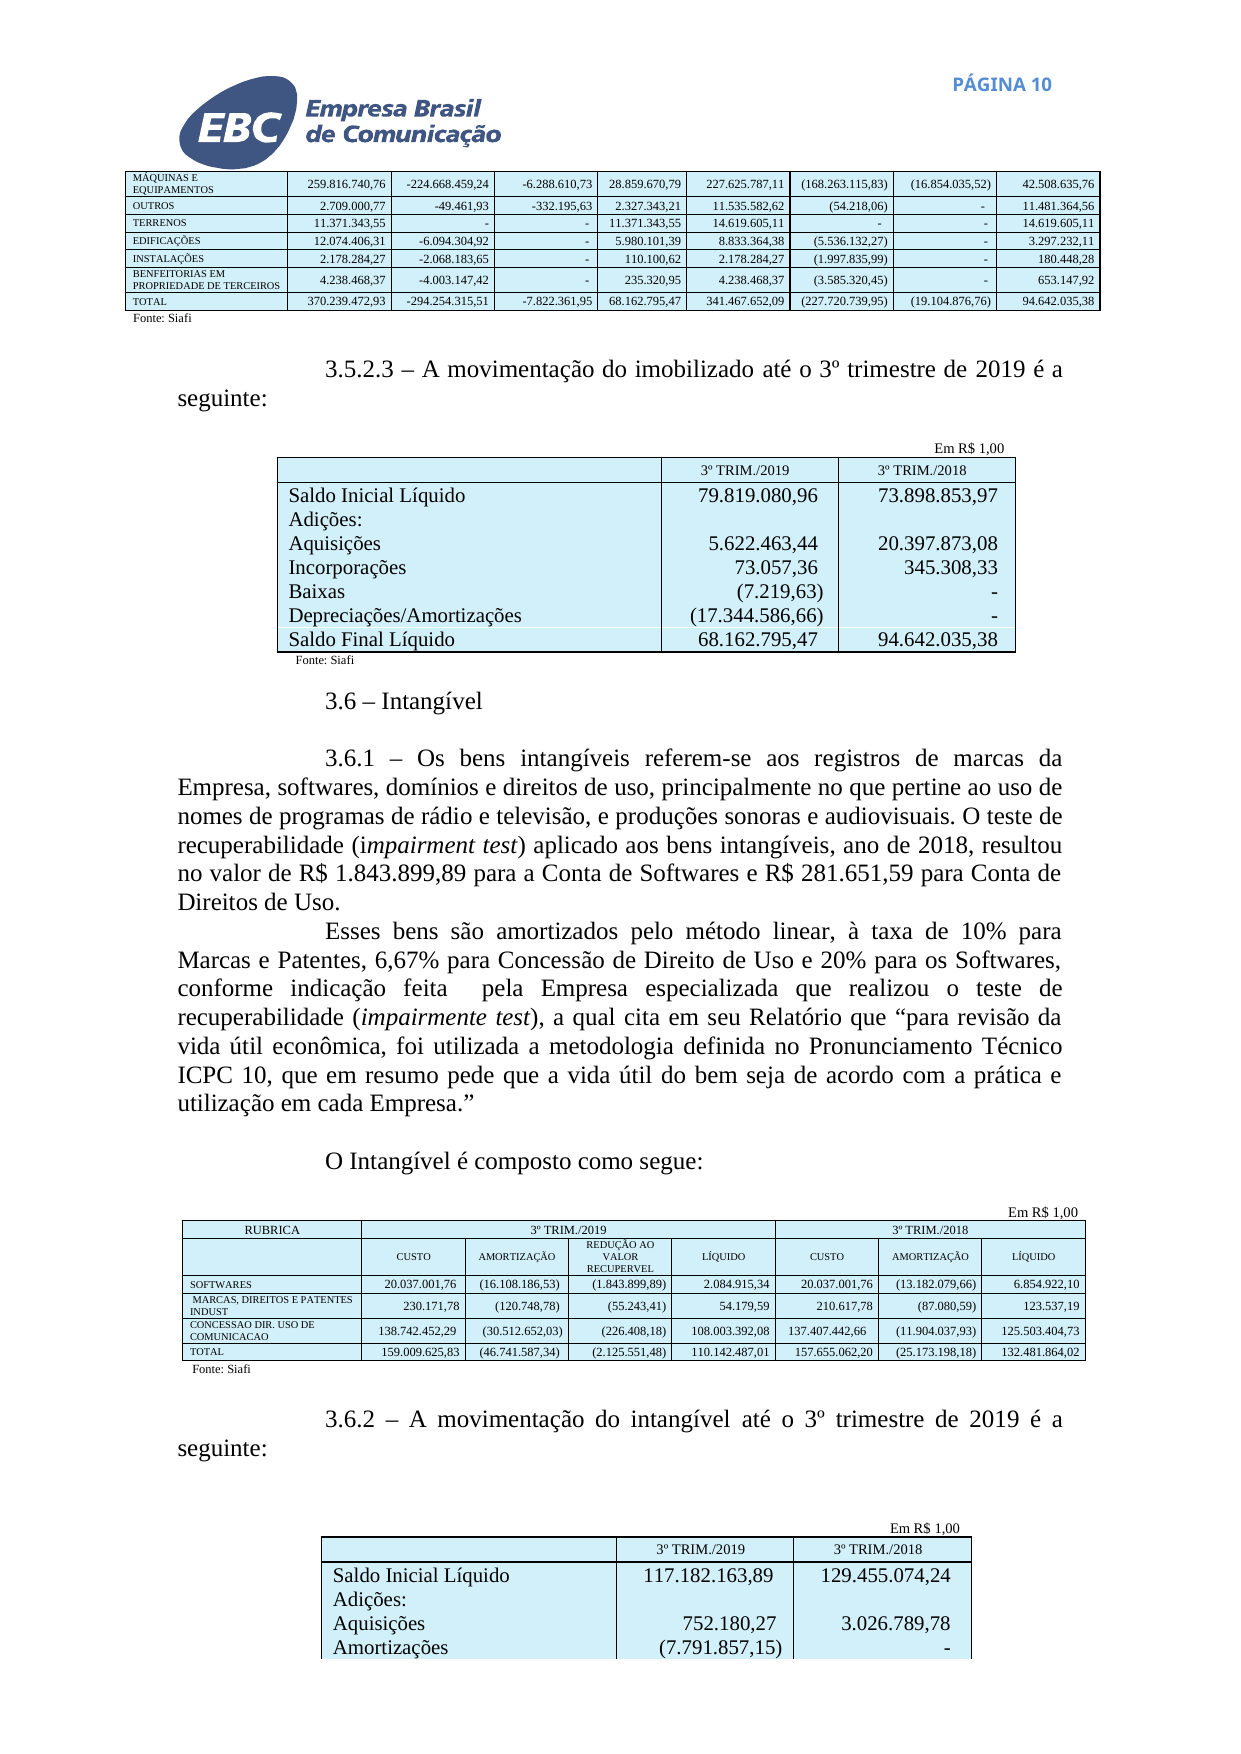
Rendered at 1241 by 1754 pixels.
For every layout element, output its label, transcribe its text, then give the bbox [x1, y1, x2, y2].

table_cell 11.535.582,62 [687, 197, 789, 214]
table_cell - [839, 579, 1015, 603]
table_cell Saldo Inicial Líquido [278, 483, 661, 507]
table_cell LÍQUIDO [672, 1239, 775, 1275]
table_header 3º TRIM./2018 [776, 1221, 1085, 1238]
table_cell 20.037.001,76 [362, 1276, 465, 1293]
table_cell [617, 1587, 793, 1611]
table_cell 73.898.853,97 [839, 483, 1015, 507]
table_cell [183, 1239, 361, 1275]
table_cell 3.297.232,11 [997, 233, 1099, 249]
table_cell (17.344.586,66) [662, 603, 838, 627]
table_cell 94.642.035,38 [839, 628, 1015, 651]
table_cell - [894, 233, 996, 249]
table_cell (19.104.876,76) [894, 293, 996, 310]
table_cell 110.142.487,01 [672, 1344, 775, 1360]
table_cell (13.182.079,66) [879, 1276, 981, 1293]
table_cell Aquisições [322, 1611, 616, 1635]
table_cell 108.003.392,08 [672, 1319, 775, 1343]
table_cell -2.068.183,65 [392, 250, 494, 267]
table_cell 94.642.035,38 [997, 293, 1099, 310]
table_cell TOTAL [183, 1344, 361, 1360]
table_cell 210.617,78 [776, 1294, 878, 1318]
table_cell -7.822.361,95 [495, 293, 597, 310]
table_cell 132.481.864,02 [982, 1344, 1085, 1360]
table_cell (16.854.035,52) [894, 172, 996, 196]
table_cell 138.742.452,29 [362, 1319, 465, 1343]
table_cell 42.508.635,76 [997, 172, 1099, 196]
table_cell - [894, 250, 996, 267]
table_cell Saldo Final Líquido [278, 628, 661, 651]
table_cell 137.407.442,66 [776, 1319, 878, 1343]
table_cell (25.173.198,18) [879, 1344, 981, 1360]
table_cell [662, 507, 838, 531]
table_cell LÍQUIDO [982, 1239, 1085, 1275]
table_cell SOFTWARES [183, 1276, 361, 1293]
table_cell TERRENOS [126, 215, 287, 232]
table_cell 157.655.062,20 [776, 1344, 878, 1360]
table_cell 11.371.343,55 [598, 215, 686, 232]
table_cell - [791, 215, 893, 232]
table_cell (1.997.835,99) [791, 250, 893, 267]
table_cell 230.171,78 [362, 1294, 465, 1318]
table_cell [794, 1587, 971, 1611]
table_cell (55.243,41) [569, 1294, 671, 1318]
table_cell [839, 507, 1015, 531]
table_cell Depreciações/Amortizações [278, 603, 661, 627]
table_cell - [894, 268, 996, 292]
table_cell -294.254.315,51 [392, 293, 494, 310]
table_cell 2.084.915,34 [672, 1276, 775, 1293]
table_cell 73.057,36 [662, 555, 838, 579]
table_cell 653.147,92 [997, 268, 1099, 292]
table_cell MARCAS, DIREITOS E PATENTES INDUST [183, 1294, 361, 1318]
table_header [278, 458, 661, 482]
table_cell (2.125.551,48) [569, 1344, 671, 1360]
table_cell 5.980.101,39 [598, 233, 686, 249]
table_cell 4.238.468,37 [687, 268, 789, 292]
table_cell 3.026.789,78 [794, 1611, 971, 1635]
table_cell 110.100,62 [598, 250, 686, 267]
table_cell Adições: [322, 1587, 616, 1611]
text 3.6.2 – A movimentação do intangível até o 3º trimestre de 2019 é a seguinte: [177, 1404, 1063, 1462]
table_cell - [495, 233, 597, 249]
table_cell Aquisições [278, 531, 661, 555]
table_cell Amortizações [322, 1635, 616, 1659]
table_header 3º TRIM./2019 [362, 1221, 775, 1238]
text Fonte: Siafi [177, 652, 1063, 667]
table_cell - [894, 197, 996, 214]
table_cell (226.408,18) [569, 1319, 671, 1343]
table_cell 259.816.740,76 [288, 172, 391, 196]
table_header 3º TRIM./2018 [794, 1538, 971, 1561]
table_cell -332.195,63 [495, 197, 597, 214]
table_header [322, 1538, 616, 1561]
table_cell 68.162.795,47 [598, 293, 686, 310]
table_cell 159.009.625,83 [362, 1344, 465, 1360]
table_cell (5.536.132,27) [791, 233, 893, 249]
table_cell CUSTO [776, 1239, 878, 1275]
table_cell (16.108.186,53) [466, 1276, 568, 1293]
table_cell - [894, 215, 996, 232]
table_header 3º TRIM./2018 [839, 458, 1015, 482]
table_cell (30.512.652,03) [466, 1319, 568, 1343]
table_cell AMORTIZAÇÃO [466, 1239, 568, 1275]
table_header 3º TRIM./2019 [617, 1538, 793, 1561]
table_cell 341.467.652,09 [687, 293, 789, 310]
table_cell CONCESSAO DIR. USO DE COMUNICACAO [183, 1319, 361, 1343]
table_cell (87.080,59) [879, 1294, 981, 1318]
table_header 3º TRIM./2019 [662, 458, 838, 482]
table_cell 6.854.922,10 [982, 1276, 1085, 1293]
table_cell -6.288.610,73 [495, 172, 597, 196]
table_header RUBRICA [183, 1221, 361, 1238]
table_cell Saldo Inicial Líquido [322, 1563, 616, 1587]
text 3.6.1 – Os bens intangíveis referem-se aos registros de marcas da Empresa, softwares, domínios e direitos de uso, principalmente no que pertine ao uso de nomes de programas de rádio e televisão, e produções sonoras e audiovisuais. O teste de recuperabilidade (impairment test) aplicado aos bens intangíveis, ano de 2018, resultou no valor de R$ 1.843.899,89 para a Conta de Softwares e R$ 281.651,59 para Conta de Direitos de Uso. [177, 743, 1063, 916]
table_cell 68.162.795,47 [662, 628, 838, 651]
table_cell 54.179,59 [672, 1294, 775, 1318]
table_cell 129.455.074,24 [794, 1563, 971, 1587]
table_cell 20.037.001,76 [776, 1276, 878, 1293]
text Fonte: Siafi [133, 311, 1063, 325]
table_cell (1.843.899,89) [569, 1276, 671, 1293]
text Em R$ 1,00 [177, 1519, 960, 1536]
table_cell 14.619.605,11 [997, 215, 1099, 232]
table_cell 79.819.080,96 [662, 483, 838, 507]
table_cell 125.503.404,73 [982, 1319, 1085, 1343]
table_cell (7.219,63) [662, 579, 838, 603]
table_cell - [392, 215, 494, 232]
table_cell 227.625.787,11 [687, 172, 789, 196]
table_cell MÁQUINAS E EQUIPAMENTOS [126, 172, 287, 196]
table_cell CUSTO [362, 1239, 465, 1275]
table_cell TOTAL [126, 293, 287, 310]
table_cell 4.238.468,37 [288, 268, 391, 292]
table_cell EDIFICAÇÕES [126, 233, 287, 249]
text Em R$ 1,00 [177, 1203, 1078, 1220]
table_cell 235.320,95 [598, 268, 686, 292]
table_cell (120.748,78) [466, 1294, 568, 1318]
table_cell - [794, 1635, 971, 1659]
text 3.5.2.3 – A movimentação do imobilizado até o 3º trimestre de 2019 é a seguinte: [177, 354, 1063, 411]
table_cell 11.371.343,55 [288, 215, 391, 232]
table_cell -49.461,93 [392, 197, 494, 214]
table_cell -4.003.147,42 [392, 268, 494, 292]
table_cell -6.094.304,92 [392, 233, 494, 249]
table_cell -224.668.459,24 [392, 172, 494, 196]
text Em R$ 1,00 [177, 440, 1004, 457]
table_cell - [839, 603, 1015, 627]
table_cell 28.859.670,79 [598, 172, 686, 196]
table_cell 11.481.364,56 [997, 197, 1099, 214]
table_cell - [495, 215, 597, 232]
text Esses bens são amortizados pelo método linear, à taxa de 10% para Marcas e Patentes, 6,67% para Concessão de Direito de Uso e 20% para os Softwares, conforme indicação feita pela Empresa especializada que realizou o teste de recuperabilidade (impairmente test), a qual cita em seu Relatório que “para revisão da vida útil econômica, foi utilizada a metodologia definida no Pronunciamento Técnico ICPC 10, que em resumo pede que a vida útil do bem seja de acordo com a prática e utilização em cada Empresa.” [177, 916, 1063, 1117]
table_cell 2.327.343,21 [598, 197, 686, 214]
table_cell (3.585.320,45) [791, 268, 893, 292]
table_cell (227.720.739,95) [791, 293, 893, 310]
table_cell AMORTIZAÇÃO [879, 1239, 981, 1275]
table_cell 370.239.472,93 [288, 293, 391, 310]
table_cell 180.448,28 [997, 250, 1099, 267]
table_cell Adições: [278, 507, 661, 531]
table_cell Baixas [278, 579, 661, 603]
table_cell BENFEITORIAS EM PROPRIEDADE DE TERCEIROS [126, 268, 287, 292]
text Fonte: Siafi [177, 1361, 1063, 1376]
table_cell 12.074.406,31 [288, 233, 391, 249]
table_cell 20.397.873,08 [839, 531, 1015, 555]
table_cell 8.833.364,38 [687, 233, 789, 249]
table_cell (11.904.037,93) [879, 1319, 981, 1343]
table_cell 5.622.463,44 [662, 531, 838, 555]
text O Intangível é composto como segue: [177, 1146, 1063, 1175]
table_cell 14.619.605,11 [687, 215, 789, 232]
table_cell 2.178.284,27 [288, 250, 391, 267]
table_cell (54.218,06) [791, 197, 893, 214]
table_cell (168.263.115,83) [791, 172, 893, 196]
table_cell - [495, 250, 597, 267]
table_cell 117.182.163,89 [617, 1563, 793, 1587]
table_cell INSTALAÇÕES [126, 250, 287, 267]
table_cell Incorporações [278, 555, 661, 579]
table_cell (7.791.857,15) [617, 1635, 793, 1659]
table_cell 345.308,33 [839, 555, 1015, 579]
table_cell OUTROS [126, 197, 287, 214]
table_cell 123.537,19 [982, 1294, 1085, 1318]
table_cell REDUÇÃO AO VALOR RECUPERVEL [569, 1239, 671, 1275]
table_cell 752.180,27 [617, 1611, 793, 1635]
table_cell - [495, 268, 597, 292]
table_cell 2.178.284,27 [687, 250, 789, 267]
table_cell 2.709.000,77 [288, 197, 391, 214]
text 3.6 – Intangível [177, 686, 1063, 715]
table_cell (46.741.587,34) [466, 1344, 568, 1360]
